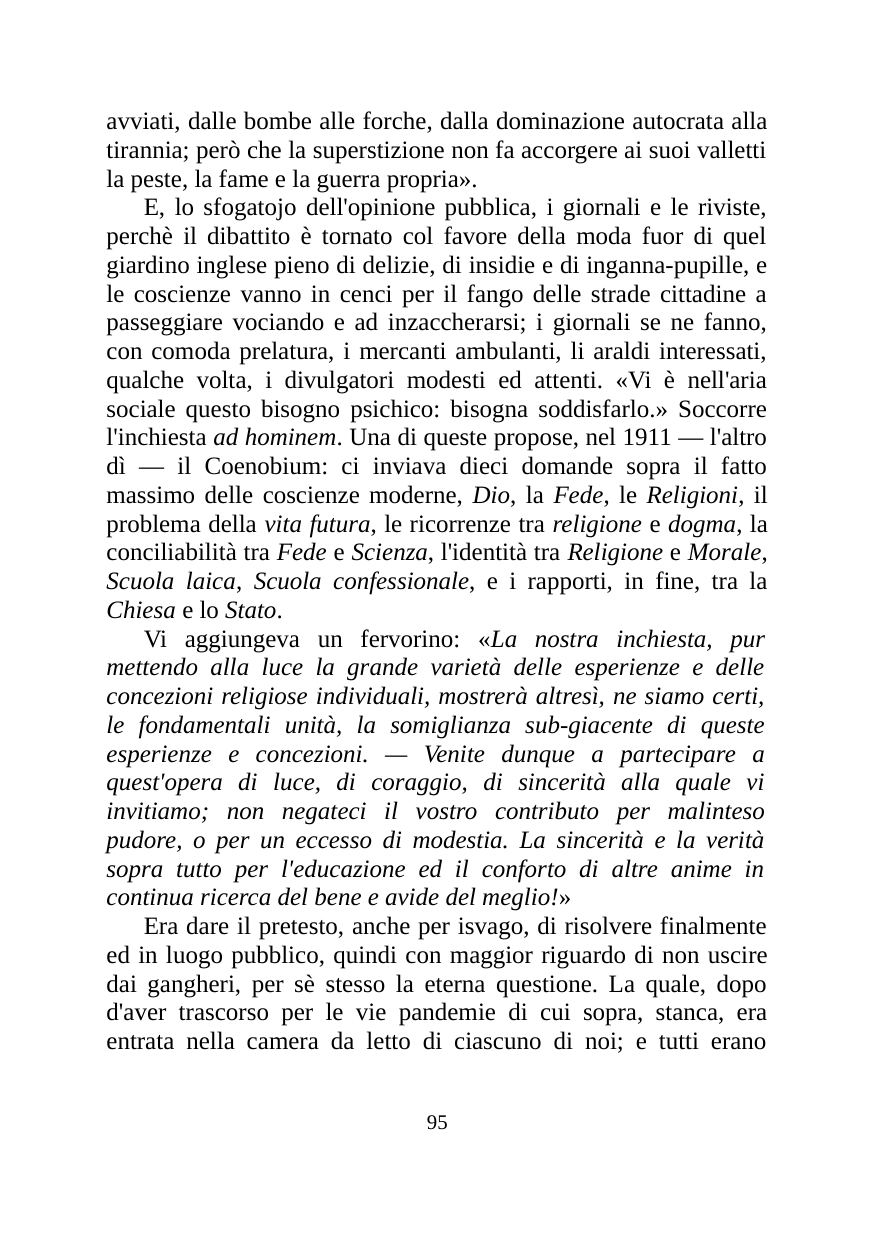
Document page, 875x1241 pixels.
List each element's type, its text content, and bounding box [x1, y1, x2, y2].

text Era dare il pretesto, anche per isvago, di risolvere finalmente ed in luogo pubblico, quindi con maggior riguardo di non uscire dai gangheri, per sè stesso la eterna questione. La quale, dopo d'aver trascorso per le vie pandemie di cui sopra, stanca, era entrata nella camera da letto di ciascuno di noi; e tutti erano [106, 911, 768, 1055]
text E, lo sfogatojo dell'opinione pubblica, i giornali e le riviste, perchè il dibattito è tornato col favore della moda fuor di quel giardino inglese pieno di delizie, di insidie e di inganna-pupille, e le coscienze vanno in cenci per il fango delle strade cittadine a passeggiare vociando e ad inzaccherarsi; i giornali se ne fanno, con comoda prelatura, i mercanti ambulanti, li araldi interessati, qualche volta, i divulgatori modesti ed attenti. «Vi è nell'aria sociale questo bisogno psichico: bisogna soddisfarlo.» Soccorre l'inchiesta ad hominem. Una di queste propose, nel 1911 — l'altro dì — il Coenobium: ci inviava dieci domande sopra il fatto massimo delle coscienze moderne, Dio, la Fede, le Religioni, il problema della vita futura, le ricorrenze tra religione e dogma, la conciliabilità tra Fede e Scienza, l'identità tra Religione e Morale, Scuola laica, Scuola confessionale, e i rapporti, in fine, tra la Chiesa e lo Stato. [106, 192, 768, 624]
text avviati, dalle bombe alle forche, dalla dominazione autocrata alla tirannia; però che la superstizione non fa accorgere ai suoi valletti la peste, la fame e la guerra propria». [106, 106, 768, 192]
text Vi aggiungeva un fervorino: «La nostra inchiesta, pur mettendo alla luce la grande varietà delle esperienze e delle concezioni religiose individuali, mostrerà altresì, ne siamo certi, le fondamentali unità, la somiglianza sub-giacente di queste esperienze e concezioni. — Venite dunque a partecipare a quest'opera di luce, di coraggio, di sincerità alla quale vi invitiamo; non negateci il vostro contributo per malinteso pudore, o per un eccesso di modestia. La sincerità e la verità sopra tutto per l'educazione ed il conforto di altre anime in continua ricerca del bene e avide del meglio!» [106, 624, 768, 911]
